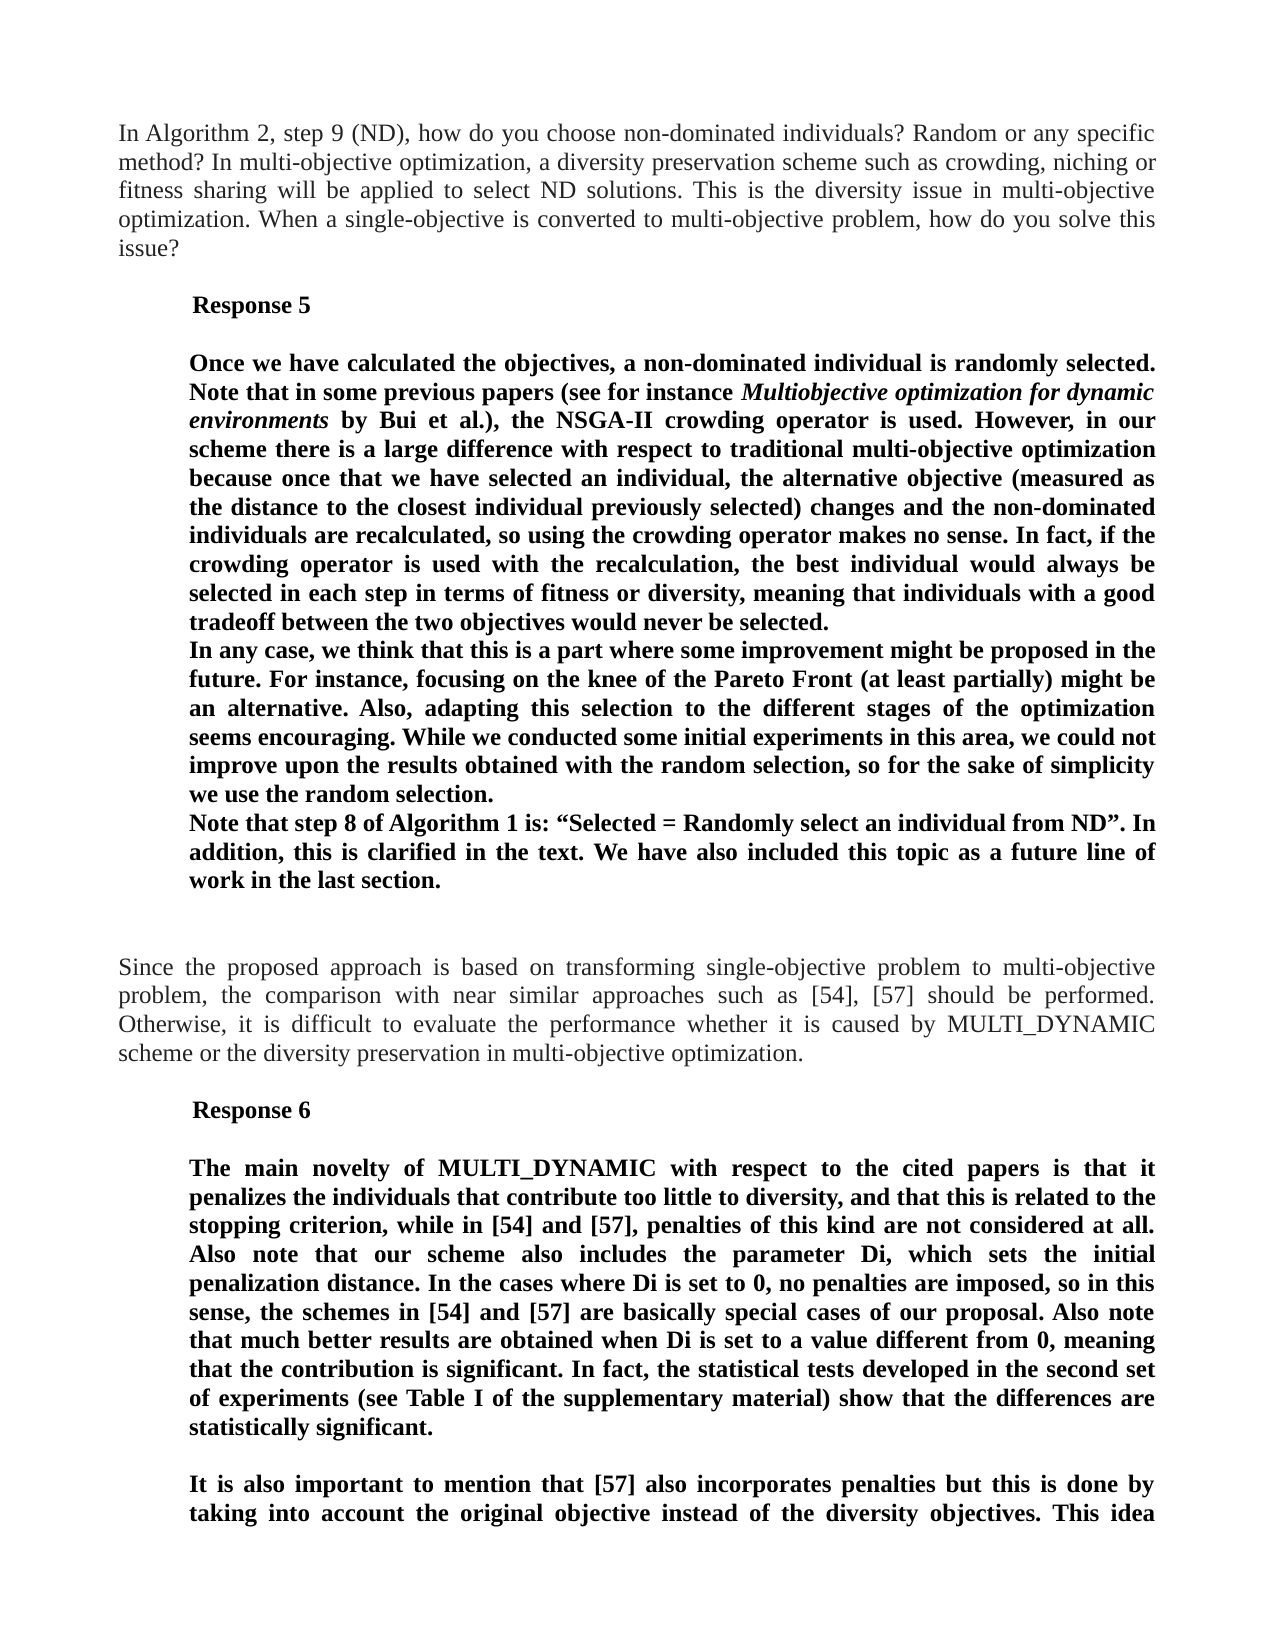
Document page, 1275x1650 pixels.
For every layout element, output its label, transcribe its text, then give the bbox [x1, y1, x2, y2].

text In Algorithm 2, step 9 (ND), how do you choose non-dominated individuals? Random or any specific method? In multi-objective optimization, a diversity preservation scheme such as crowding, niching or fitness sharing will be applied to select ND solutions. This is the diversity issue in multi-objective optimization. When a single-objective is converted to multi-objective problem, how do you solve this issue? [118, 118, 1157, 262]
text It is also important to mention that [57] also incorporates penalties but this is done by taking into account the original objective instead of the diversity objectives. This idea [189, 1469, 1157, 1527]
text Once we have calculated the objectives, a non-dominated individual is randomly selected. Note that in some previous papers (see for instance Multiobjective optimization for dynamic environments by Bui et al.), the NSGA-II crowding operator is used. However, in our scheme there is a large difference with respect to traditional multi-objective optimization because once that we have selected an individual, the alternative objective (measured as the distance to the closest individual previously selected) changes and the non-dominated individuals are recalculated, so using the crowding operator makes no sense. In fact, if the crowding operator is used with the recalculation, the best individual would always be selected in each step in terms of fitness or diversity, meaning that individuals with a good tradeoff between the two objectives would never be selected. [189, 348, 1157, 636]
text In any case, we think that this is a part where some improvement might be proposed in the future. For instance, focusing on the knee of the Pareto Front (at least partially) might be an alternative. Also, adapting this selection to the different stages of the optimization seems encouraging. While we conducted some initial experiments in this area, we could not improve upon the results obtained with the random selection, so for the sake of simplicity we use the random selection. [189, 636, 1157, 808]
text Note that step 8 of Algorithm 1 is: “Selected = Randomly select an individual from ND”. In addition, this is clarified in the text. We have also included this topic as a future line of work in the last section. [189, 808, 1157, 894]
text Response 6 [118, 1096, 1157, 1124]
text The main novelty of MULTI_DYNAMIC with respect to the cited papers is that it penalizes the individuals that contribute too little to diversity, and that this is related to the stopping criterion, while in [54] and [57], penalties of this kind are not considered at all. Also note that our scheme also includes the parameter Di, which sets the initial penalization distance. In the cases where Di is set to 0, no penalties are imposed, so in this sense, the schemes in [54] and [57] are basically special cases of our proposal. Also note that much better results are obtained when Di is set to a value different from 0, meaning that the contribution is significant. In fact, the statistical tests developed in the second set of experiments (see Table I of the supplementary material) show that the differences are statistically significant. [189, 1153, 1157, 1441]
text Since the proposed approach is based on transforming single-objective problem to multi-objective problem, the comparison with near similar approaches such as [54], [57] should be performed. Otherwise, it is difficult to evaluate the performance whether it is caused by MULTI_DYNAMIC scheme or the diversity preservation in multi-objective optimization. [118, 894, 1157, 1067]
text Response 5 [118, 291, 1157, 319]
